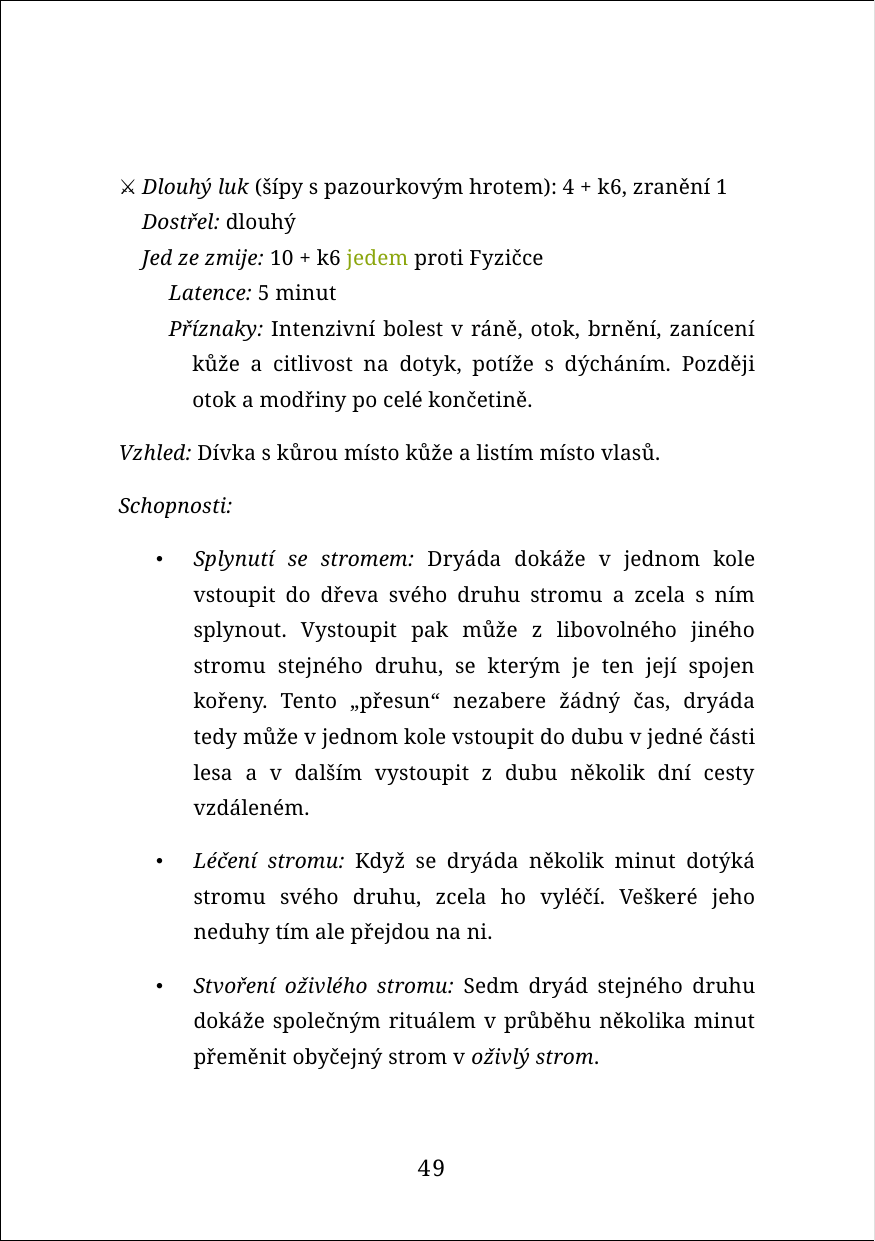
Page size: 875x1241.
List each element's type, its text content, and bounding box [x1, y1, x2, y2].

text Vzhled: Dívka s kůrou místo kůže a listím místo vlasů. [118, 438, 756, 467]
list Splynutí se stromem: Dryáda dokáže v jednom kole vstoupit do dřeva svého druhu stromu a zcela s ním splynout. Vystoupit pak může z libovolného jiného stromu stejného druhu, se kterým je ten její spojen kořeny. Tento „přesun“ nezabere žádný čas, dryáda tedy může v jednom kole vstoupit do dubu v jedné části lesa a v dalším vystoupit z dubu několik dní cesty vzdáleném. [156, 544, 756, 822]
list Stvoření oživlého stromu: Sedm dryád stejného druhu dokáže společným rituálem v průběhu několika minut přeměnit obyčejný strom v oživlý strom. [156, 971, 756, 1070]
text Příznaky: Intenzivní bolest v ráně, otok, brnění, zanícení kůže a citlivost na dotyk, potíže s dýcháním. Později otok a modřiny po celé končetině. [168, 314, 756, 413]
text Dostřel: dlouhý [142, 207, 756, 236]
list Léčení stromu: Když se dryáda několik minut dotýká stromu svého druhu, zcela ho vyléčí. Veškeré jeho neduhy tím ale přejdou na ni. [156, 846, 756, 946]
text ⚔ Dlouhý luk (šípy s pazourkovým hrotem): 4 + k6, zranění 1 [118, 172, 756, 200]
text Latence: 5 minut [168, 278, 756, 307]
text Schopnosti: [118, 491, 756, 520]
text Jed ze zmije: 10 + k6 jedem proti Fyzičce [142, 243, 756, 271]
